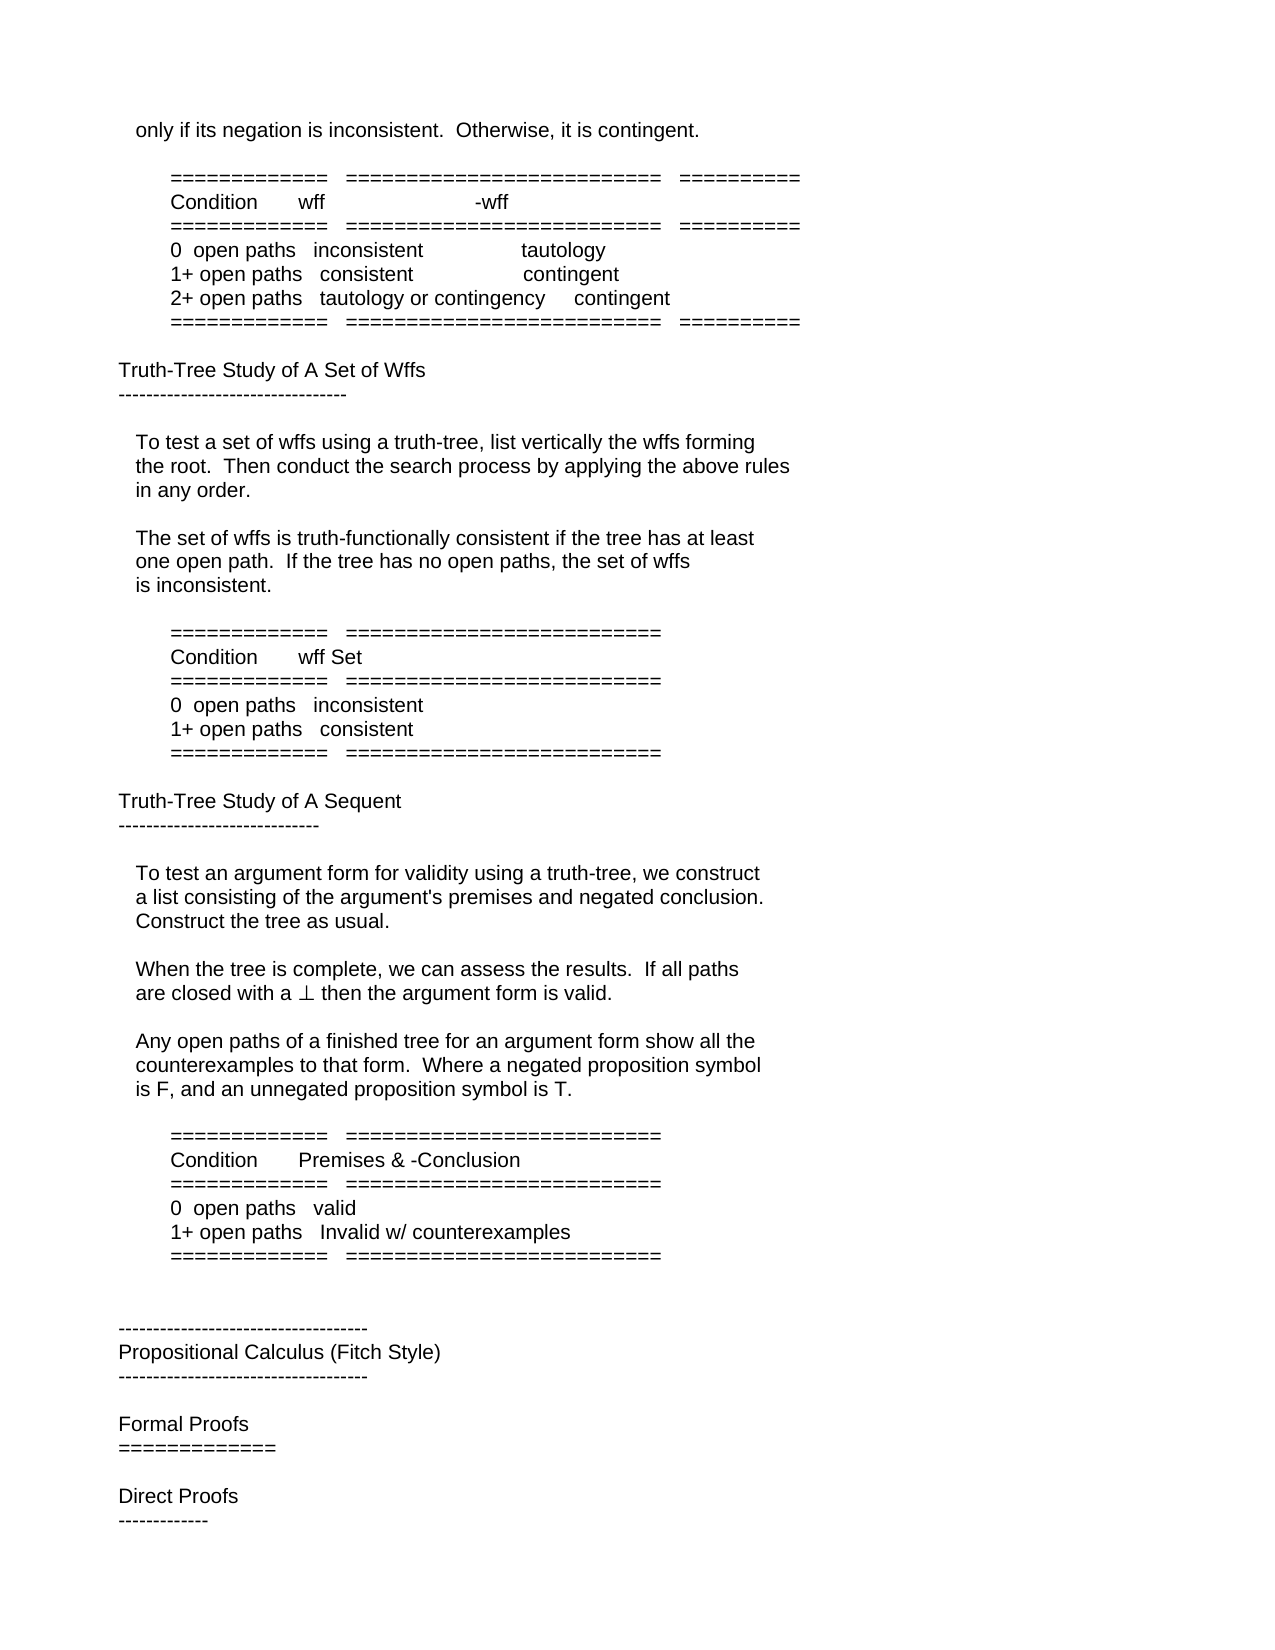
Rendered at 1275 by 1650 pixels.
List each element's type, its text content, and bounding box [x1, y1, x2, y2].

text ============= ========================== [118, 741, 1157, 765]
text Condition wff Set [118, 645, 1157, 669]
text is inconsistent. [118, 573, 1157, 597]
text 1+ open paths consistent contingent [118, 262, 1157, 286]
text ============= ========================== ========== [118, 310, 1157, 334]
text ============= ========================== ========== [118, 166, 1157, 190]
text are closed with a ⊥ then the argument form is valid. [118, 981, 1157, 1004]
text ============= ========================== [118, 1172, 1157, 1196]
text ============= ========================== [118, 621, 1157, 645]
text Any open paths of a finished tree for an argument form show all the [118, 1028, 1157, 1052]
text Formal Proofs [118, 1412, 1157, 1436]
text one open path. If the tree has no open paths, the set of wffs [118, 549, 1157, 573]
text The set of wffs is truth-functionally consistent if the tree has at least [118, 525, 1157, 549]
text To test an argument form for validity using a truth-tree, we construct [118, 861, 1157, 885]
text ============= ========================== ========== [118, 214, 1157, 238]
text is F, and an unnegated proposition symbol is T. [118, 1076, 1157, 1100]
text --------------------------------- [118, 382, 1157, 406]
text Condition Premises & -Conclusion [118, 1148, 1157, 1172]
text Propositional Calculus (Fitch Style) [118, 1340, 1157, 1364]
text ============= ========================== [118, 669, 1157, 693]
text To test a set of wffs using a truth-tree, list vertically the wffs forming [118, 429, 1157, 453]
text 0 open paths valid [118, 1196, 1157, 1220]
text ============= ========================== [118, 1244, 1157, 1268]
text Truth-Tree Study of A Set of Wffs [118, 358, 1157, 382]
text the root. Then conduct the search process by applying the above rules [118, 453, 1157, 477]
text Direct Proofs [118, 1484, 1157, 1508]
text a list consisting of the argument's premises and negated conclusion. [118, 885, 1157, 909]
text 1+ open paths Invalid w/ counterexamples [118, 1220, 1157, 1244]
text 2+ open paths tautology or contingency contingent [118, 286, 1157, 310]
text Construct the tree as usual. [118, 909, 1157, 933]
text ------------------------------------ [118, 1316, 1157, 1340]
text ----------------------------- [118, 813, 1157, 837]
text When the tree is complete, we can assess the results. If all paths [118, 957, 1157, 981]
text ------------- [118, 1508, 1157, 1532]
text ============= [118, 1436, 1157, 1460]
text 0 open paths inconsistent [118, 693, 1157, 717]
text in any order. [118, 477, 1157, 501]
text 0 open paths inconsistent tautology [118, 238, 1157, 262]
text 1+ open paths consistent [118, 717, 1157, 741]
text Condition wff -wff [118, 190, 1157, 214]
text ============= ========================== [118, 1124, 1157, 1148]
text Truth-Tree Study of A Sequent [118, 789, 1157, 813]
text ------------------------------------ [118, 1364, 1157, 1388]
text only if its negation is inconsistent. Otherwise, it is contingent. [118, 118, 1157, 142]
text counterexamples to that form. Where a negated proposition symbol [118, 1052, 1157, 1076]
